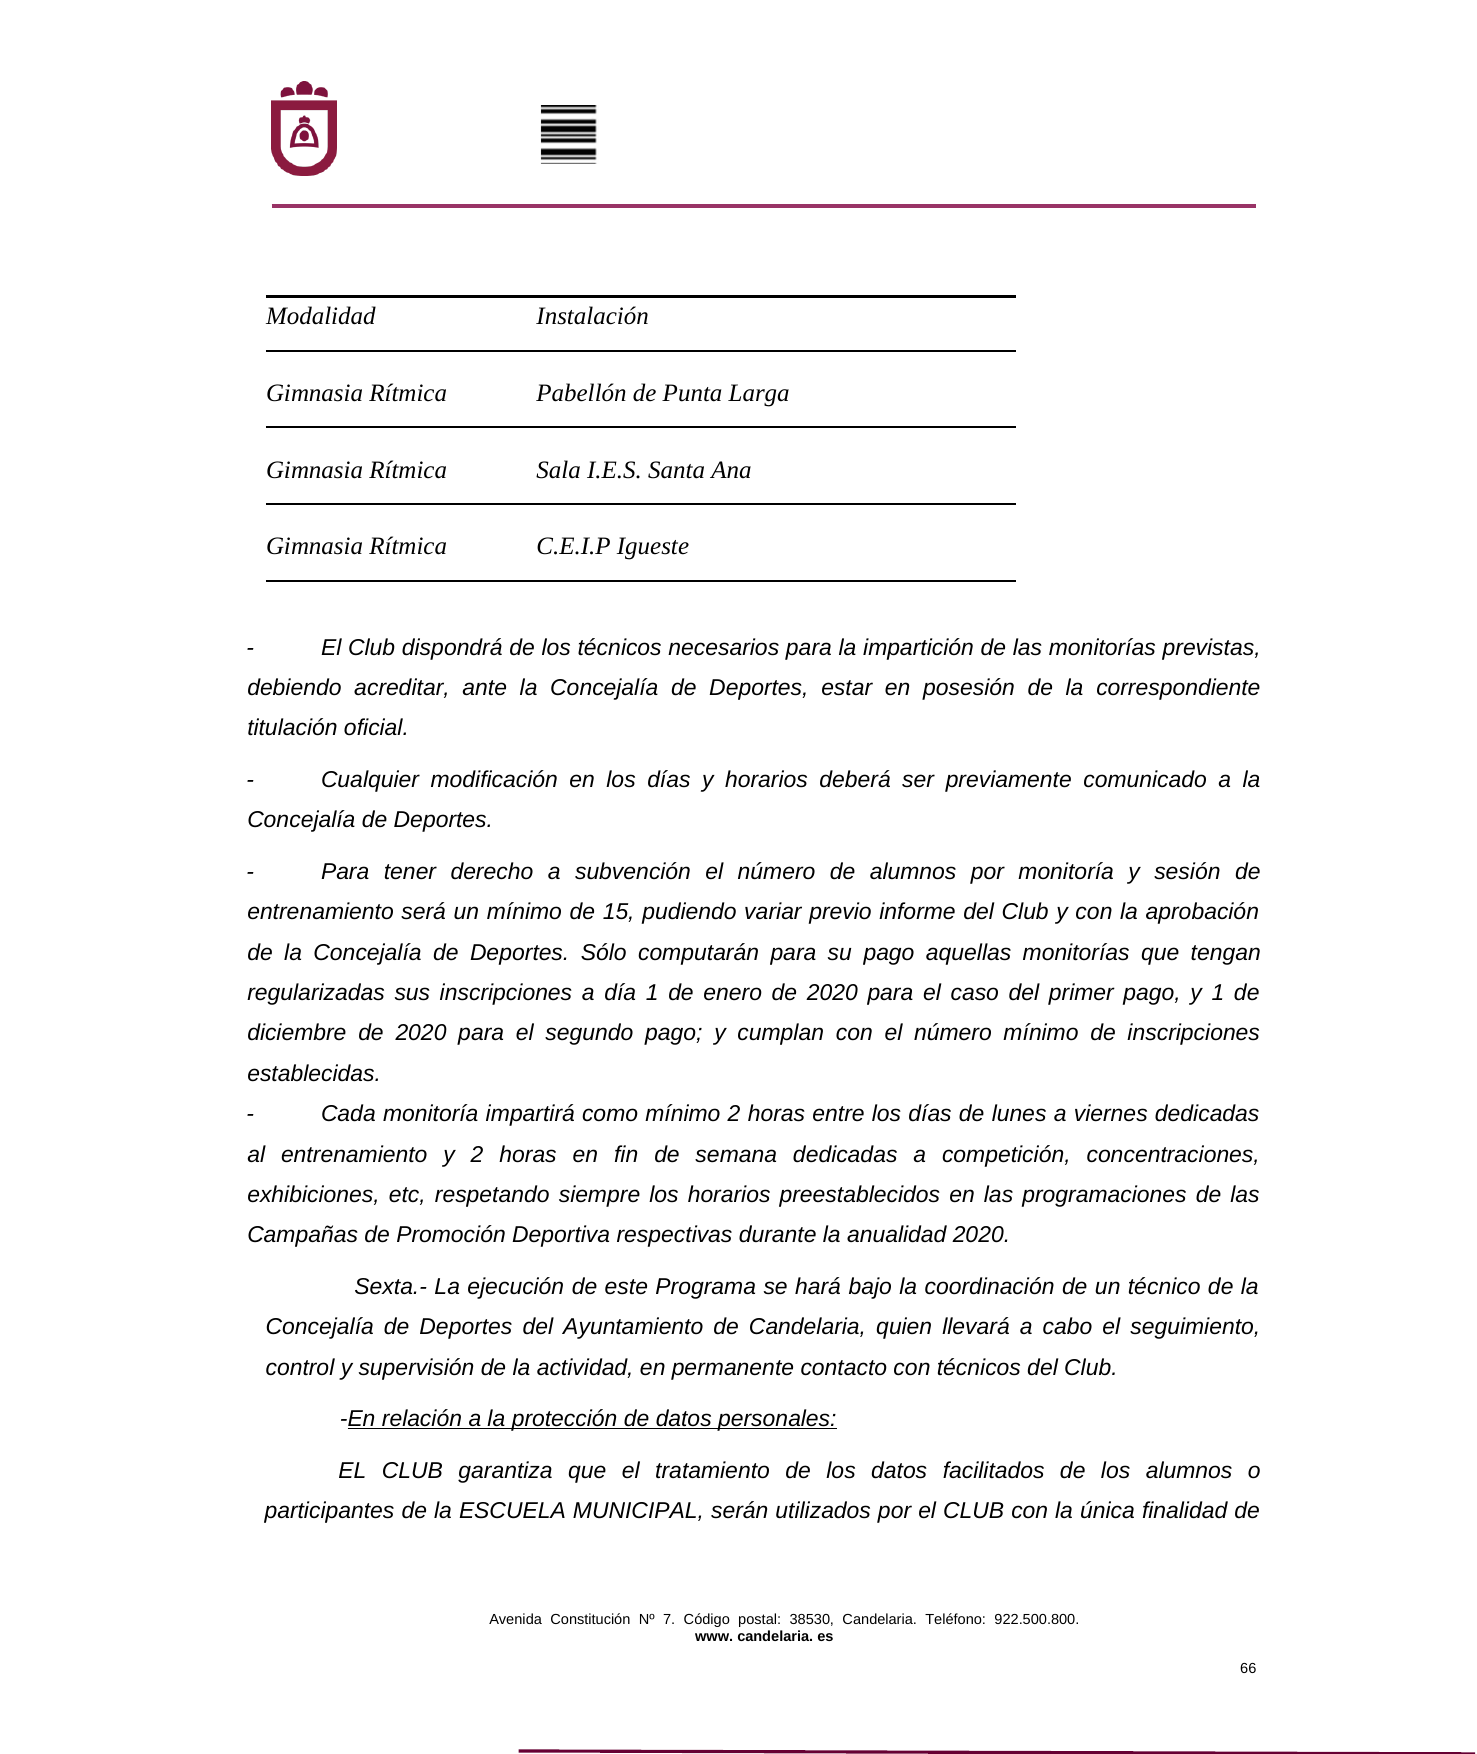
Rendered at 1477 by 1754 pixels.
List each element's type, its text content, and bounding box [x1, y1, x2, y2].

table_cell Pabellón de Punta Larga [536, 352, 1016, 426]
table_cell Gimnasia Rítmica [266, 352, 536, 426]
list Para tener derecho a subvención el número de alumnos por monitoría y sesión de entrenamiento será un mínimo de 15, pudiendo variar previo informe del Club y con la aprobación de la Concejalía de Deportes. Sólo computarán para su pago aquellas monitorías que tengan regularizadas sus inscripciones a día 1 de enero de 2020 para el caso del primer pago, y 1 de diciembre de 2020 para el segundo pago; y cumplan con el número mínimo de inscripciones establecidas. [246, 858, 1263, 1086]
text Sexta.- La ejecución de este Programa se hará bajo la coordinación de un técnico de la Concejalía de Deportes del Ayuntamiento de Candelaria, quien llevará a cabo el seguimiento, control y supervisión de la actividad, en permanente contacto con técnicos del Club. [264, 1273, 1263, 1380]
table_cell Gimnasia Rítmica [266, 505, 536, 580]
table_header Modalidad [266, 298, 536, 349]
list El Club dispondrá de los técnicos necesarios para la impartición de las monitorías previstas, debiendo acreditar, ante la Concejalía de Deportes, estar en posesión de la correspondiente titulación oficial. [246, 633, 1263, 740]
table_cell Sala I.E.S. Santa Ana [536, 428, 1016, 503]
text EL CLUB garantiza que el tratamiento de los datos facilitados de los alumnos o participantes de la ESCUELA MUNICIPAL, serán utilizados por el CLUB con la única finalidad de [264, 1457, 1263, 1524]
table_cell C.E.I.P Igueste [536, 505, 1016, 580]
list Cualquier modificación en los días y horarios deberá ser previamente comunicado a la Concejalía de Deportes. [246, 766, 1263, 832]
list Cada monitoría impartirá como mínimo 2 horas entre los días de lunes a viernes dedicadas al entrenamiento y 2 horas en fin de semana dedicadas a competición, concentraciones, exhibiciones, etc, respetando siempre los horarios preestablecidos en las programaciones de las Campañas de Promoción Deportiva respectivas durante la anualidad 2020. [246, 1100, 1263, 1248]
text -En relación a la protección de datos personales: [339, 1405, 1270, 1432]
table_header Instalación [536, 298, 1016, 349]
table_cell Gimnasia Rítmica [266, 428, 536, 503]
